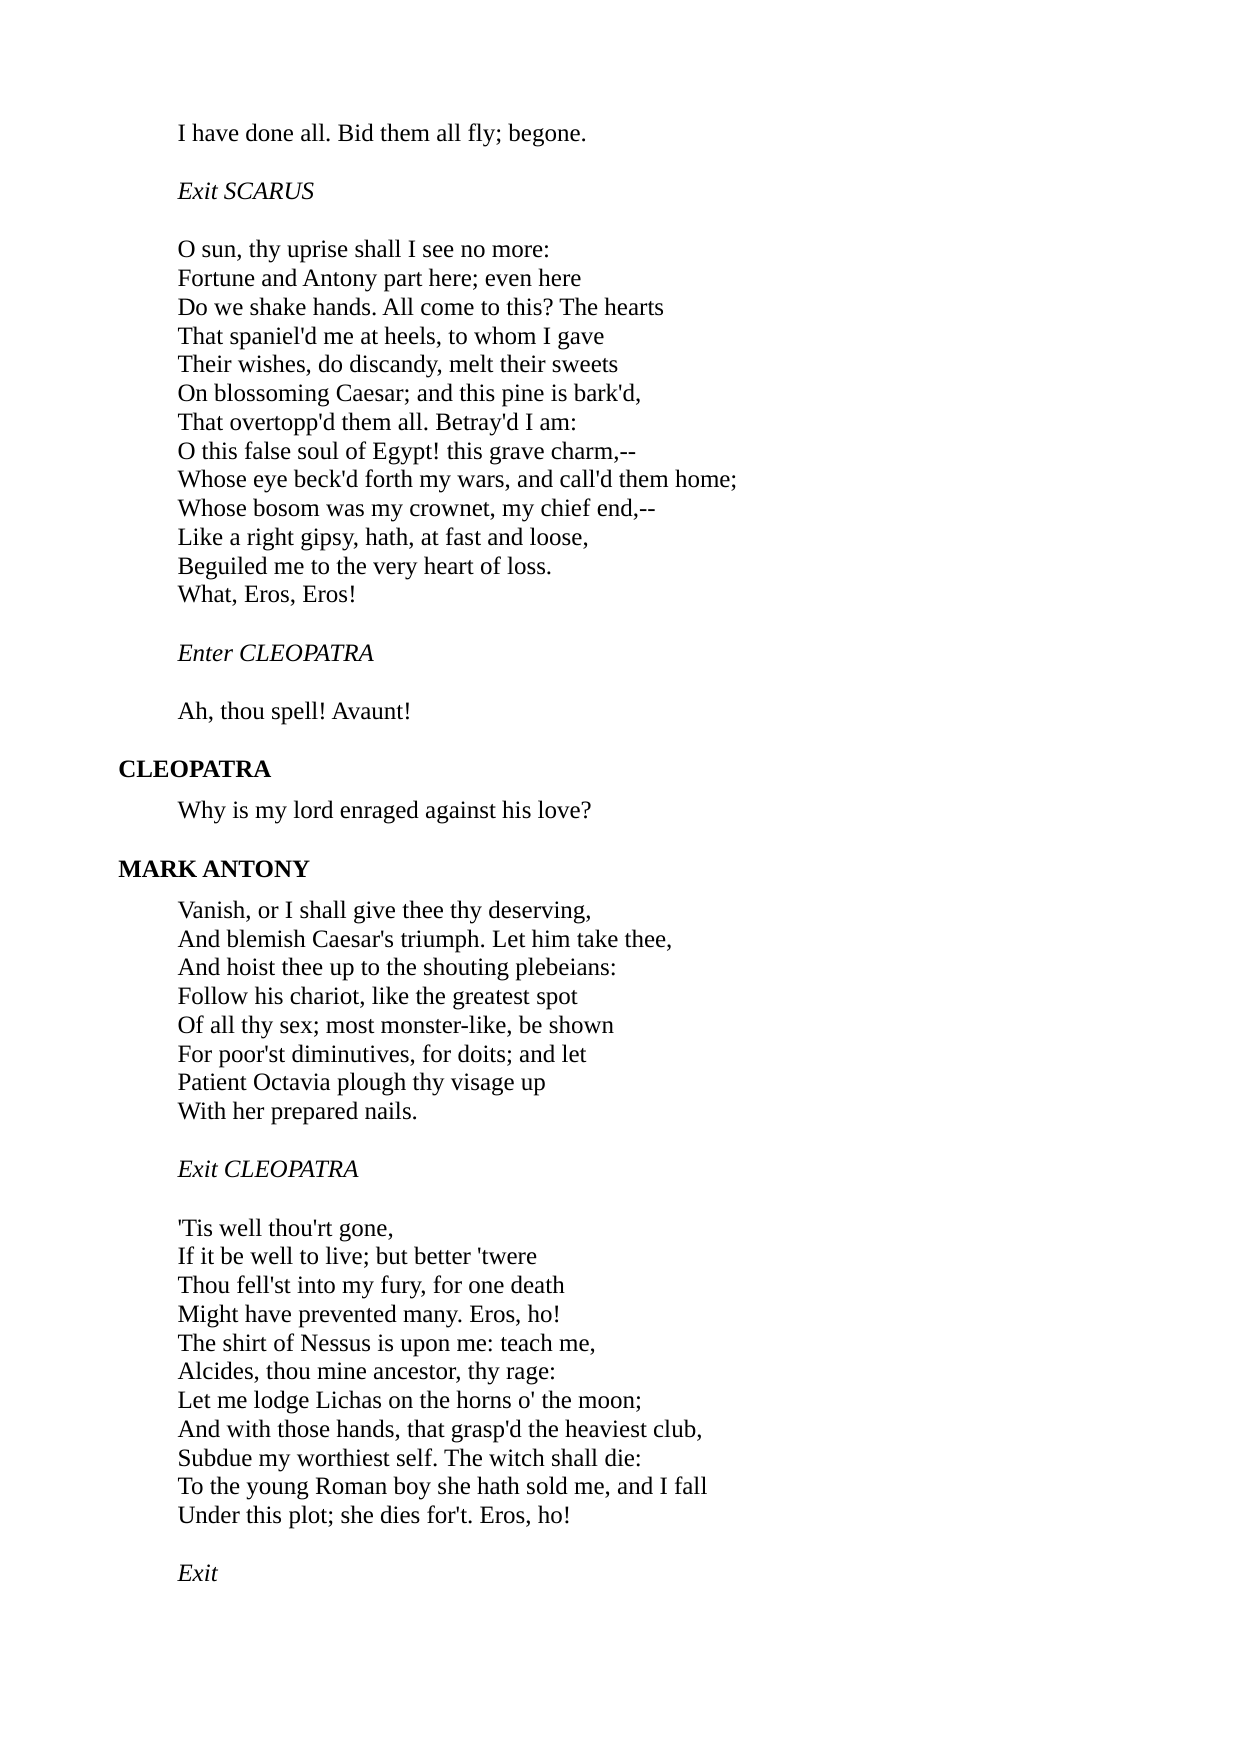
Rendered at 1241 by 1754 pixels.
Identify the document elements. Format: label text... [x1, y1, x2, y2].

text Exit [177, 1558, 1063, 1587]
text I have done all. Bid them all fly; begone. [177, 118, 1063, 147]
text MARK ANTONY [118, 854, 1122, 882]
text Exit CLEOPATRA [177, 1154, 1063, 1183]
text O sun, thy uprise shall I see no more: Fortune and Antony part here; even here Do we shake hands. All come to this? The hearts That spaniel'd me at heels, to whom I gave Their wishes, do discandy, melt their sweets On blossoming Caesar; and this pine is bark'd, That overtopp'd them all. Betray'd I am: O this false soul of Egypt! this grave charm,-- Whose eye beck'd forth my wars, and call'd them home; Whose bosom was my crownet, my chief end,-- Like a right gipsy, hath, at fast and loose, Beguiled me to the very heart of loss. What, Eros, Eros! [177, 234, 1063, 608]
text CLEOPATRA [118, 754, 1122, 783]
text Ah, thou spell! Avaunt! [177, 696, 1063, 725]
text Vanish, or I shall give thee thy deserving, And blemish Caesar's triumph. Let him take thee, And hoist thee up to the shouting plebeians: Follow his chariot, like the greatest spot Of all thy sex; most monster-like, be shown For poor'st diminutives, for doits; and let Patient Octavia plough thy visage up With her prepared nails. [177, 895, 1063, 1125]
text Why is my lord enraged against his love? [177, 796, 1063, 824]
text 'Tis well thou'rt gone, If it be well to live; but better 'twere Thou fell'st into my fury, for one death Might have prevented many. Eros, ho! The shirt of Nessus is upon me: teach me, Alcides, thou mine ancestor, thy rage: Let me lodge Lichas on the horns o' the moon; And with those hands, that grasp'd the heaviest club, Subdue my worthiest self. The witch shall die: To the young Roman boy she hath sold me, and I fall Under this plot; she dies for't. Eros, ho! [177, 1213, 1063, 1529]
text Exit SCARUS [177, 176, 1063, 205]
text Enter CLEOPATRA [177, 638, 1063, 667]
